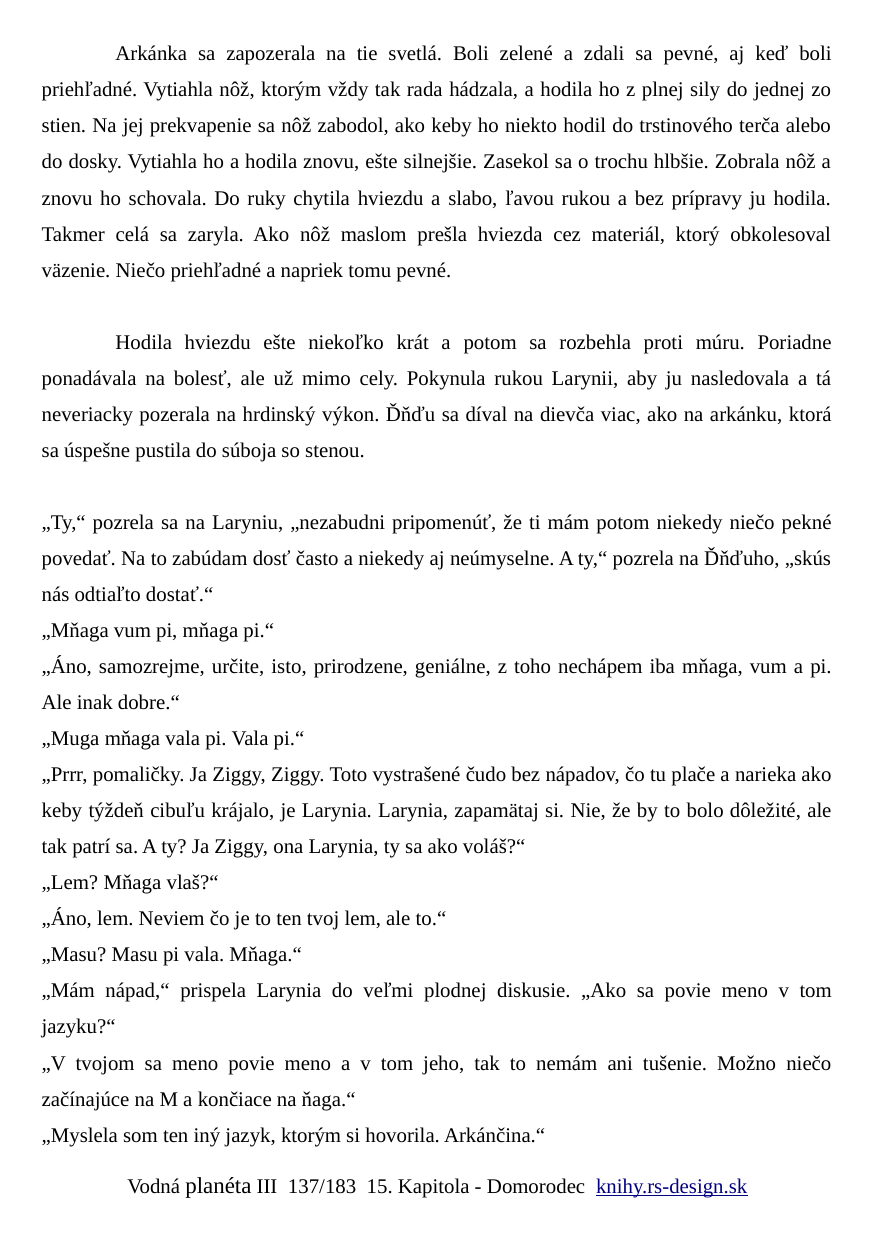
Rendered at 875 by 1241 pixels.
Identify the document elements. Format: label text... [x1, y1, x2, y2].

text Hodila hviezdu ešte niekoľko krát a potom sa rozbehla proti múru. Poriadne ponadávala na bolesť, ale už mimo cely. Pokynula rukou Larynii, aby ju nasledovala a tá neveriacky pozerala na hrdinský výkon. Ďňďu sa díval na dievča viac, ako na arkánku, ktorá sa úspešne pustila do súboja so stenou. [41, 330, 833, 462]
text „Áno, lem. Neviem čo je to ten tvoj lem, ale to.“ [41, 906, 833, 930]
text „Mám nápad,“ prispela Larynia do veľmi plodnej diskusie. „Ako sa povie meno v tom jazyku?“ [41, 978, 833, 1038]
text „Masu? Masu pi vala. Mňaga.“ [41, 942, 833, 966]
text „Mňaga vum pi, mňaga pi.“ [41, 618, 833, 642]
text „Ty,“ pozrela sa na Laryniu, „nezabudni pripomenúť, že ti mám potom niekedy niečo pekné povedať. Na to zabúdam dosť často a niekedy aj neúmyselne. A ty,“ pozrela na Ďňďuho, „skús nás odtiaľto dostať.“ [41, 510, 833, 606]
text „Áno, samozrejme, určite, isto, prirodzene, geniálne, z toho nechápem iba mňaga, vum a pi. Ale inak dobre.“ [41, 654, 833, 714]
text „Prrr, pomaličky. Ja Ziggy, Ziggy. Toto vystrašené čudo bez nápadov, čo tu plače a narieka ako keby týždeň cibuľu krájalo, je Larynia. Larynia, zapamätaj si. Nie, že by to bolo dôležité, ale tak patrí sa. A ty? Ja Ziggy, ona Larynia, ty sa ako voláš?“ [41, 762, 833, 858]
text Arkánka sa zapozerala na tie svetlá. Boli zelené a zdali sa pevné, aj keď boli priehľadné. Vytiahla nôž, ktorým vždy tak rada hádzala, a hodila ho z plnej sily do jednej zo stien. Na jej prekvapenie sa nôž zabodol, ako keby ho niekto hodil do trstinového terča alebo do dosky. Vytiahla ho a hodila znovu, ešte silnejšie. Zasekol sa o trochu hlbšie. Zobrala nôž a znovu ho schovala. Do ruky chytila hviezdu a slabo, ľavou rukou a bez prípravy ju hodila. Takmer celá sa zaryla. Ako nôž maslom prešla hviezda cez materiál, ktorý obkolesoval väzenie. Niečo priehľadné a napriek tomu pevné. [41, 41, 833, 282]
text „V tvojom sa meno povie meno a v tom jeho, tak to nemám ani tušenie. Možno niečo začínajúce na M a končiace na ňaga.“ [41, 1051, 833, 1111]
text „Lem? Mňaga vlaš?“ [41, 870, 833, 894]
text „Muga mňaga vala pi. Vala pi.“ [41, 726, 833, 750]
text „Myslela som ten iný jazyk, ktorým si hovorila. Arkánčina.“ [41, 1123, 833, 1147]
